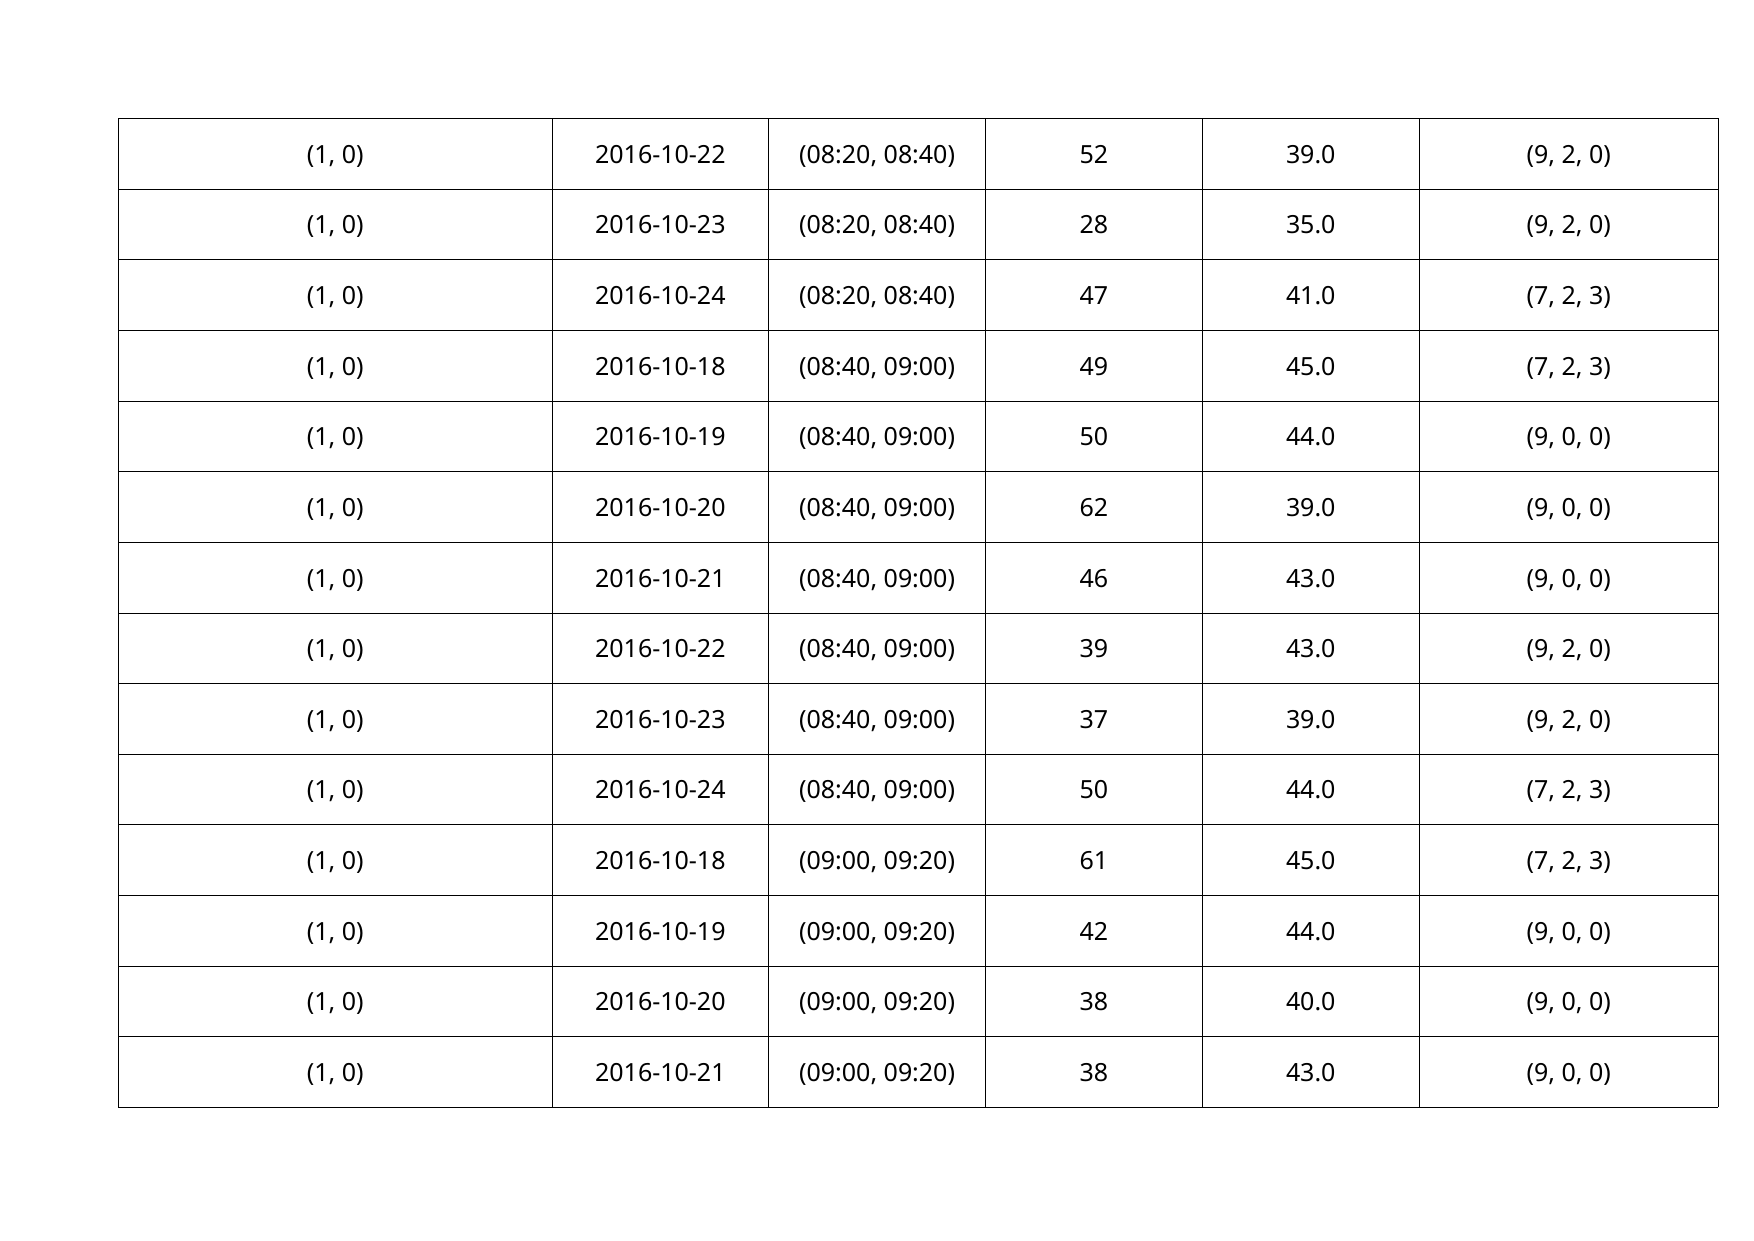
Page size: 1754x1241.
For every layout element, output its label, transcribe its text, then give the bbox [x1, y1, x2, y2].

table_cell (9, 0, 0) [1420, 1037, 1718, 1107]
table_cell 41.0 [1203, 260, 1419, 330]
table_cell (1, 0) [119, 825, 552, 895]
table_cell (9, 0, 0) [1420, 402, 1718, 471]
table_cell (08:20, 08:40) [769, 260, 985, 330]
table_cell (1, 0) [119, 755, 552, 824]
table_cell (09:00, 09:20) [769, 1037, 985, 1107]
table_cell (9, 2, 0) [1420, 684, 1718, 754]
table_cell 2016-10-23 [553, 190, 768, 259]
table_cell 43.0 [1203, 1037, 1419, 1107]
table_cell (9, 2, 0) [1420, 190, 1718, 259]
table_cell (09:00, 09:20) [769, 967, 985, 1036]
table_cell (08:40, 09:00) [769, 472, 985, 542]
table_cell 2016-10-19 [553, 402, 768, 471]
table_cell (9, 0, 0) [1420, 472, 1718, 542]
table_cell (1, 0) [119, 402, 552, 471]
table_cell 44.0 [1203, 896, 1419, 966]
table_cell (1, 0) [119, 331, 552, 401]
table_cell 28 [986, 190, 1202, 259]
table_cell 42 [986, 896, 1202, 966]
table_cell (08:20, 08:40) [769, 190, 985, 259]
table_cell (1, 0) [119, 472, 552, 542]
table_cell 2016-10-24 [553, 260, 768, 330]
table_cell (1, 0) [119, 260, 552, 330]
table_cell (1, 0) [119, 614, 552, 683]
table_cell 2016-10-22 [553, 119, 768, 189]
table_cell (08:40, 09:00) [769, 684, 985, 754]
table_cell 46 [986, 543, 1202, 612]
table_cell (09:00, 09:20) [769, 896, 985, 966]
table_cell (7, 2, 3) [1420, 755, 1718, 824]
table_cell (08:40, 09:00) [769, 402, 985, 471]
table_cell (08:40, 09:00) [769, 543, 985, 612]
table_cell 50 [986, 755, 1202, 824]
table_cell 39.0 [1203, 472, 1419, 542]
table_cell (9, 0, 0) [1420, 967, 1718, 1036]
table_cell 47 [986, 260, 1202, 330]
table_cell (7, 2, 3) [1420, 825, 1718, 895]
table_cell 43.0 [1203, 614, 1419, 683]
table_cell 44.0 [1203, 755, 1419, 824]
table_cell 43.0 [1203, 543, 1419, 612]
table_cell 2016-10-20 [553, 967, 768, 1036]
table_cell (1, 0) [119, 190, 552, 259]
table_cell 2016-10-21 [553, 1037, 768, 1107]
table_cell 44.0 [1203, 402, 1419, 471]
table_cell (1, 0) [119, 1037, 552, 1107]
table_cell 39.0 [1203, 119, 1419, 189]
table_cell 40.0 [1203, 967, 1419, 1036]
table_cell 52 [986, 119, 1202, 189]
table_cell 38 [986, 967, 1202, 1036]
table_cell (09:00, 09:20) [769, 825, 985, 895]
table_cell 49 [986, 331, 1202, 401]
table_cell (08:40, 09:00) [769, 614, 985, 683]
table_cell (9, 2, 0) [1420, 614, 1718, 683]
table_cell 2016-10-21 [553, 543, 768, 612]
table_cell 50 [986, 402, 1202, 471]
table_cell (1, 0) [119, 119, 552, 189]
table_cell (9, 0, 0) [1420, 896, 1718, 966]
table_cell 2016-10-18 [553, 331, 768, 401]
table_cell 35.0 [1203, 190, 1419, 259]
table_cell 38 [986, 1037, 1202, 1107]
table_cell 45.0 [1203, 331, 1419, 401]
table_cell (7, 2, 3) [1420, 260, 1718, 330]
table_cell 37 [986, 684, 1202, 754]
table_cell (9, 2, 0) [1420, 119, 1718, 189]
table_cell 45.0 [1203, 825, 1419, 895]
table_cell 2016-10-19 [553, 896, 768, 966]
table_cell (08:40, 09:00) [769, 755, 985, 824]
table_cell (1, 0) [119, 543, 552, 612]
table_cell (1, 0) [119, 684, 552, 754]
table_cell 39 [986, 614, 1202, 683]
table_cell (7, 2, 3) [1420, 331, 1718, 401]
table_cell (08:40, 09:00) [769, 331, 985, 401]
table_cell 2016-10-20 [553, 472, 768, 542]
table_cell 2016-10-22 [553, 614, 768, 683]
table_cell 2016-10-24 [553, 755, 768, 824]
table_cell 2016-10-18 [553, 825, 768, 895]
table_cell 62 [986, 472, 1202, 542]
table_cell 39.0 [1203, 684, 1419, 754]
table_cell 2016-10-23 [553, 684, 768, 754]
table_cell (9, 0, 0) [1420, 543, 1718, 612]
table_cell (1, 0) [119, 967, 552, 1036]
table_cell (08:20, 08:40) [769, 119, 985, 189]
table_cell 61 [986, 825, 1202, 895]
table_cell (1, 0) [119, 896, 552, 966]
